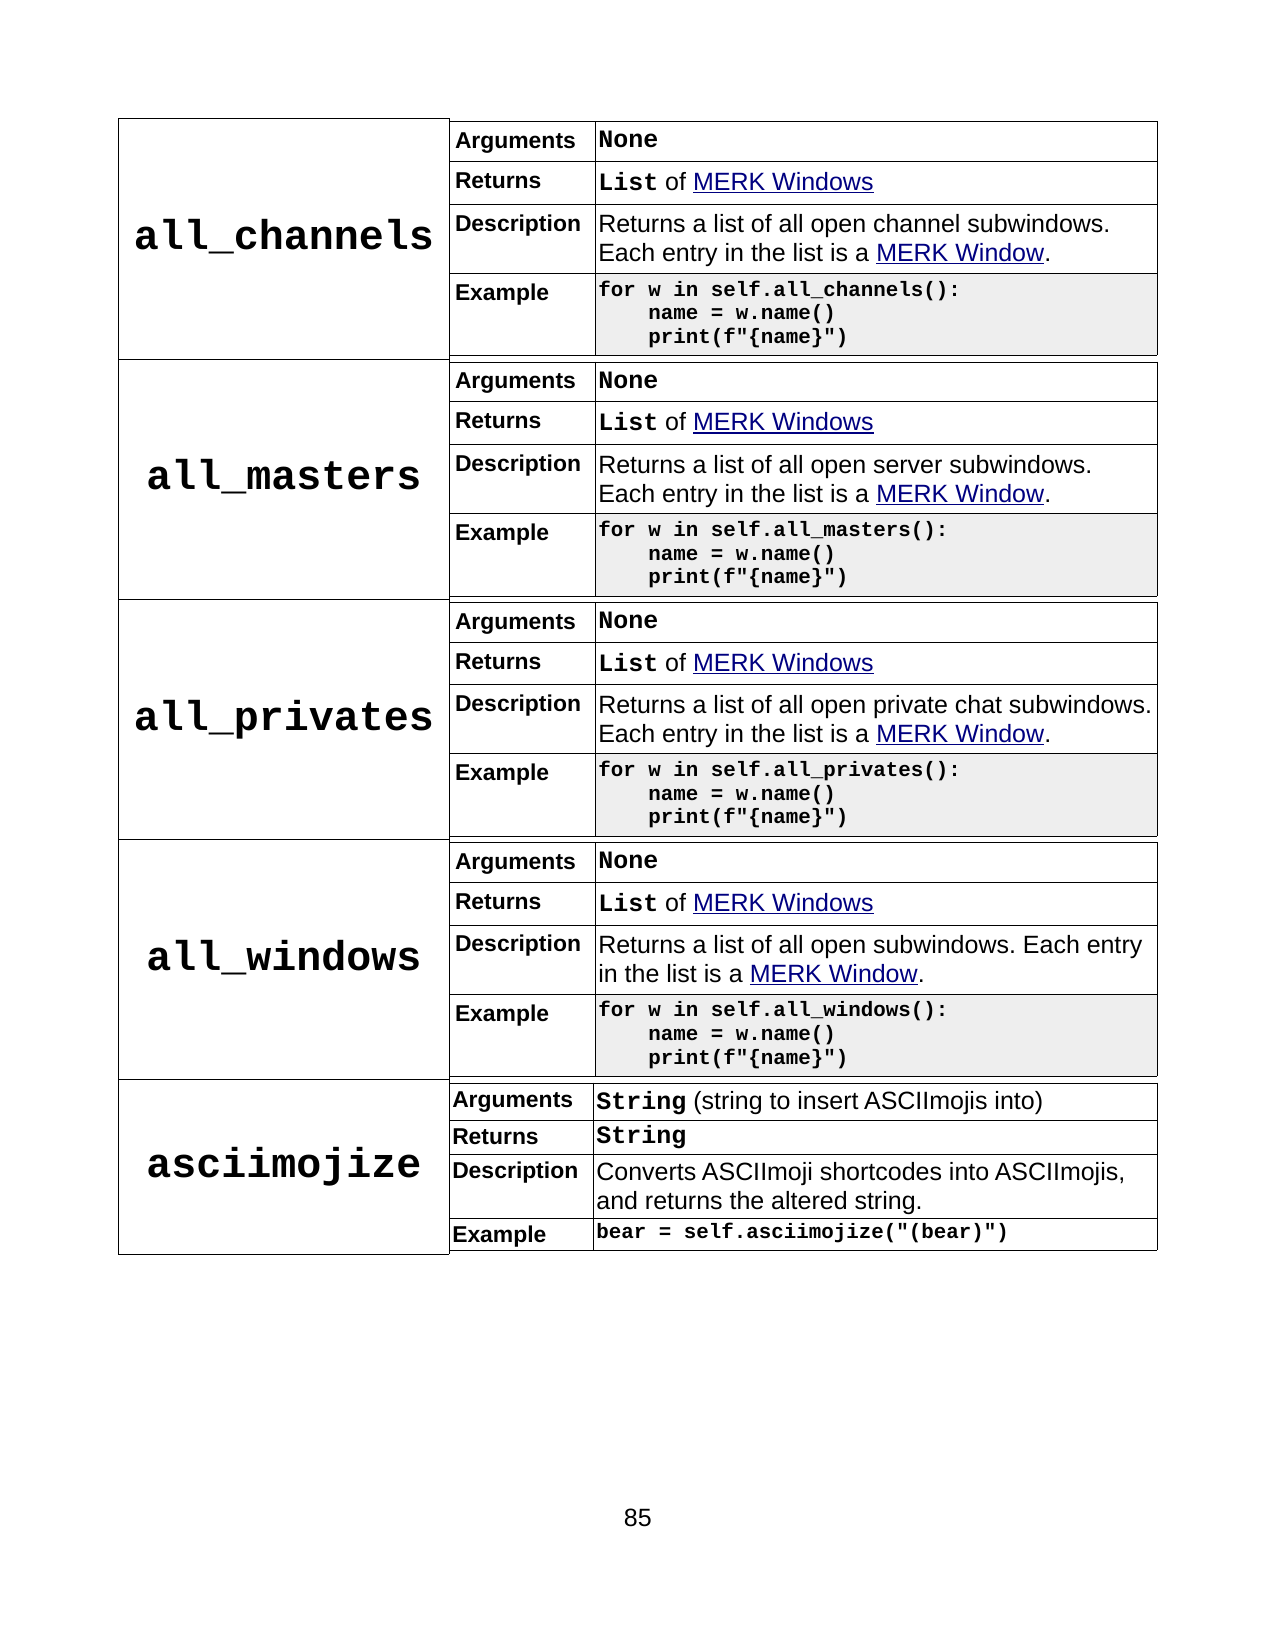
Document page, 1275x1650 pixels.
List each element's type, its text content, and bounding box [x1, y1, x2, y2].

table_header Arguments [450, 843, 595, 882]
table_cell Converts ASCIImoji shortcodes into ASCIImojis, and returns the altered string. [594, 1155, 1157, 1218]
table_cell Returns a list of all open private chat subwindows. Each entry in the list is a MERK Window. [596, 685, 1157, 753]
table_cell for w in self.all_privates(): name = w.name() print(f"{name}") [596, 754, 1157, 836]
table_cell asciimojize [119, 1080, 449, 1253]
table_cell Returns [450, 1121, 593, 1154]
table_cell Returns [450, 883, 595, 924]
table_cell all_windows [119, 840, 449, 1079]
table_cell all_channels [119, 119, 449, 358]
table_cell List of MERK Windows [596, 402, 1157, 444]
table_header Arguments [450, 1084, 593, 1119]
table_header None [596, 122, 1157, 161]
table_cell Example [450, 1219, 593, 1250]
table_cell for w in self.all_channels(): name = w.name() print(f"{name}") [596, 274, 1157, 355]
table_cell for w in self.all_masters(): name = w.name() print(f"{name}") [596, 514, 1157, 596]
table_cell all_masters [119, 360, 449, 599]
table_cell [450, 1079, 1157, 1083]
table_header String (string to insert ASCIImojis into) [594, 1084, 1157, 1119]
table_cell Description [450, 1155, 593, 1218]
table_header Arguments [450, 363, 595, 401]
table_cell Description [450, 685, 595, 753]
table_cell for w in self.all_windows(): name = w.name() print(f"{name}") [596, 995, 1157, 1076]
table_cell Example [450, 514, 595, 596]
table_header Arguments [450, 603, 595, 642]
table_cell Returns a list of all open channel subwindows. Each entry in the list is a MERK Window. [596, 205, 1157, 273]
table_cell List of MERK Windows [596, 162, 1157, 204]
table_cell String [594, 1121, 1157, 1154]
table_header None [596, 363, 1157, 401]
table_cell Example [450, 995, 595, 1076]
table_cell bear = self.asciimojize("(bear)") [594, 1219, 1157, 1250]
table_cell Description [450, 205, 595, 273]
table_cell Example [450, 274, 595, 355]
table_cell Returns [450, 643, 595, 684]
table_cell all_privates [119, 600, 449, 839]
table_cell List of MERK Windows [596, 643, 1157, 684]
table_cell Returns a list of all open subwindows. Each entry in the list is a MERK Window. [596, 926, 1157, 994]
table_header None [596, 603, 1157, 642]
table_cell Returns [450, 402, 595, 444]
table_header Arguments [450, 122, 595, 161]
table_header None [596, 843, 1157, 882]
table_cell Description [450, 926, 595, 994]
table_cell Returns [450, 162, 595, 204]
table_cell Description [450, 445, 595, 513]
table_cell List of MERK Windows [596, 883, 1157, 924]
table_cell Returns a list of all open server subwindows. Each entry in the list is a MERK Window. [596, 445, 1157, 513]
table_cell Example [450, 754, 595, 836]
